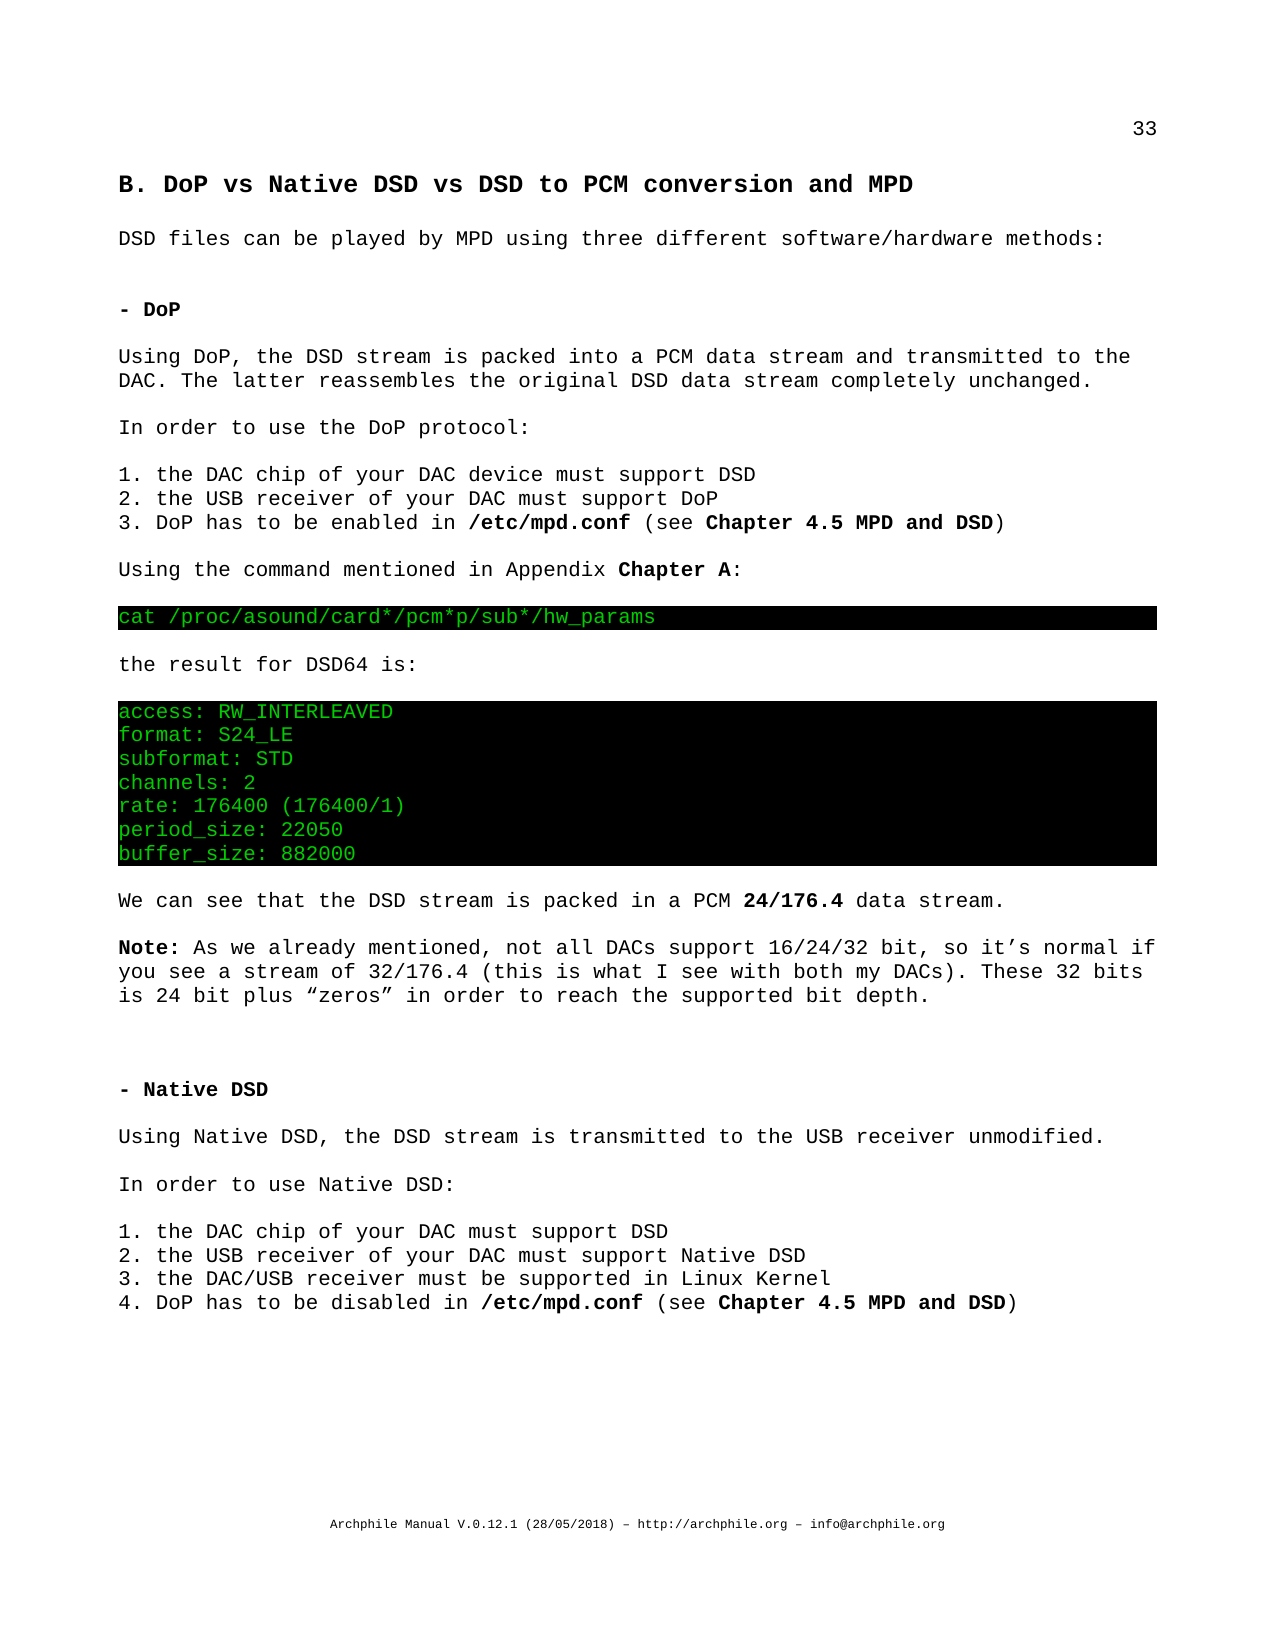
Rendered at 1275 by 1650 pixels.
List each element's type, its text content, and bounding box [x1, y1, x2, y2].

text We can see that the DSD stream is packed in a PCM 24/176.4 data stream. [118, 890, 1157, 914]
text 4. DoP has to be disabled in /etc/mpd.conf (see Chapter 4.5 MPD and DSD) [118, 1292, 1157, 1316]
text cat /proc/asound/card*/pcm*p/sub*/hw_params [118, 606, 1157, 630]
text 2. the USB receiver of your DAC must support Native DSD [118, 1245, 1157, 1268]
text In order to use the DoP protocol: [118, 417, 1157, 441]
text Using DoP, the DSD stream is packed into a PCM data stream and transmitted to the DAC. The latter reassembles the original DSD data stream completely unchanged. [118, 346, 1157, 393]
text channels: 2 [118, 772, 1157, 795]
text 1. the DAC chip of your DAC must support DSD [118, 1221, 1157, 1245]
text the result for DSD64 is: [118, 653, 1157, 677]
text rate: 176400 (176400/1) [118, 795, 1157, 819]
text access: RW_INTERLEAVED [118, 701, 1157, 724]
text buffer_size: 882000 [118, 843, 1157, 866]
text 1. the DAC chip of your DAC device must support DSD [118, 464, 1157, 488]
text 3. the DAC/USB receiver must be supported in Linux Kernel [118, 1268, 1157, 1292]
text B. DoP vs Native DSD vs DSD to PCM conversion and MPD [118, 171, 1157, 199]
text subformat: STD [118, 748, 1157, 772]
text - DoP [118, 299, 1157, 322]
text DSD files can be played by MPD using three different software/hardware methods: [118, 228, 1157, 252]
text Note: As we already mentioned, not all DACs support 16/24/32 bit, so it’s normal if you see a stream of 32/176.4 (this is what I see with both my DACs). These 32 bits is 24 bit plus “zeros” in order to reach the supported bit depth. [118, 937, 1157, 1008]
text In order to use Native DSD: [118, 1174, 1157, 1197]
text period_size: 22050 [118, 819, 1157, 843]
text Using Native DSD, the DSD stream is transmitted to the USB receiver unmodified. [118, 1126, 1157, 1150]
text 2. the USB receiver of your DAC must support DoP [118, 488, 1157, 512]
text Using the command mentioned in Appendix Chapter A: [118, 559, 1157, 583]
text format: S24_LE [118, 724, 1157, 748]
text 3. DoP has to be enabled in /etc/mpd.conf (see Chapter 4.5 MPD and DSD) [118, 512, 1157, 535]
text - Native DSD [118, 1079, 1157, 1103]
